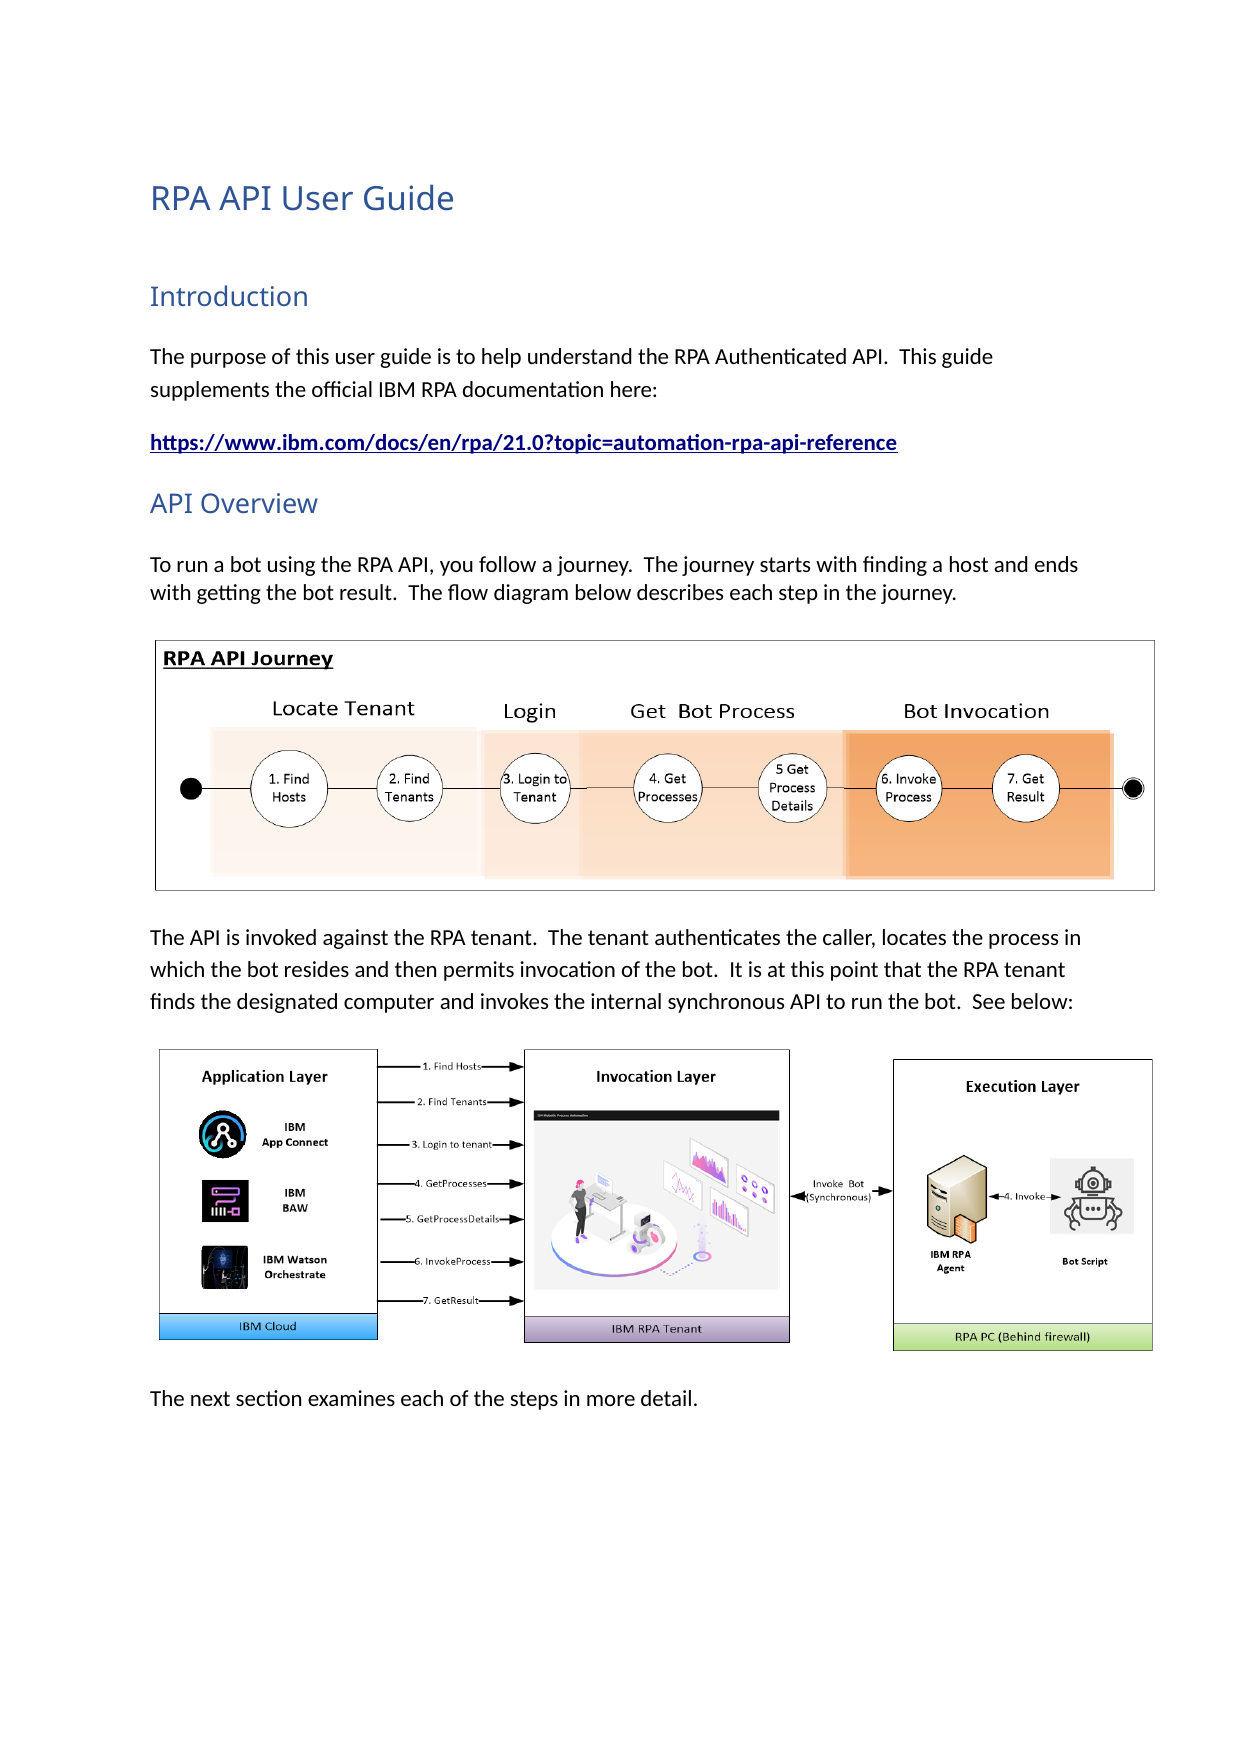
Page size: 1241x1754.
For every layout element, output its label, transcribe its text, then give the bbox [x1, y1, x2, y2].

subtitle API Overview [150, 485, 1090, 522]
text To run a bot using the RPA API, you follow a journey. The journey starts with finding a host and ends with getting the bot result. The flow diagram below describes each step in the journey. [150, 550, 1090, 606]
text The API is invoked against the RPA tenant. The tenant authenticates the caller, locates the process in which the bot resides and then permits invocation of the bot. It is at this point that the RPA tenant finds the designated computer and invokes the internal synchronous API to run the bot. See below: [150, 923, 1090, 1015]
text The next section examines each of the steps in more detail. [150, 1384, 1090, 1412]
subtitle RPA API User Guide [150, 175, 1090, 220]
text The purpose of this user guide is to help understand the RPA Authenticated API. This guide supplements the official IBM RPA documentation here: [150, 342, 1090, 403]
text https://www.ibm.com/docs/en/rpa/21.0?topic=automation-rpa-api-reference [150, 428, 1090, 456]
subtitle Introduction [150, 278, 1090, 314]
